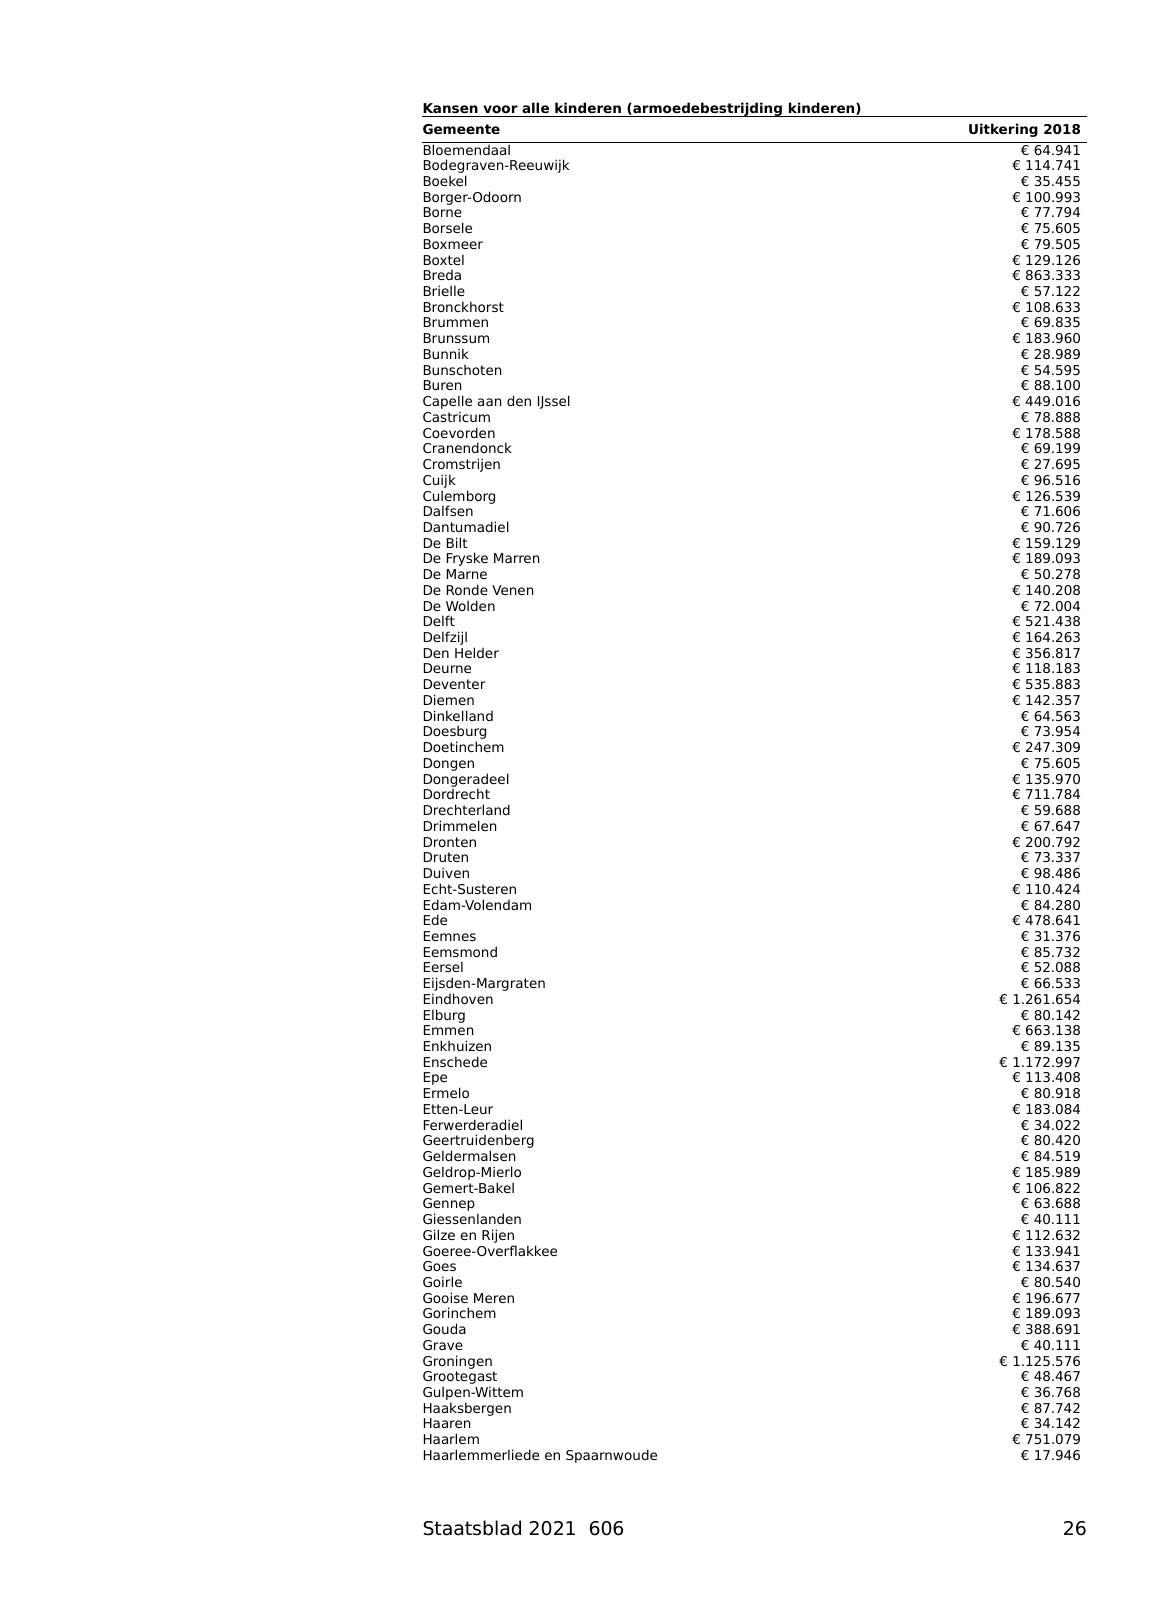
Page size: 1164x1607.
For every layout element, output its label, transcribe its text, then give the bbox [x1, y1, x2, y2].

table_cell Enschede [422, 1055, 862, 1070]
table_cell € 34.022 [863, 1118, 1087, 1133]
table_cell Etten-Leur [422, 1102, 862, 1117]
table_cell € 134.637 [863, 1259, 1087, 1275]
table_cell € 449.016 [863, 394, 1087, 410]
table_cell € 77.794 [863, 205, 1087, 221]
table_cell Drechterland [422, 803, 862, 819]
table_cell Gooise Meren [422, 1291, 862, 1306]
table_cell € 73.337 [863, 850, 1087, 866]
table_cell Dinkelland [422, 709, 862, 724]
table_cell € 87.742 [863, 1401, 1087, 1416]
table_cell Haaksbergen [422, 1401, 862, 1416]
table_cell Enkhuizen [422, 1039, 862, 1054]
table_cell € 164.263 [863, 630, 1087, 646]
table_cell € 63.688 [863, 1196, 1087, 1212]
table_cell € 126.539 [863, 488, 1087, 504]
table_cell € 356.817 [863, 646, 1087, 661]
table_cell € 140.208 [863, 583, 1087, 598]
table_cell Brielle [422, 284, 862, 299]
table_cell Gouda [422, 1322, 862, 1338]
table_cell € 80.142 [863, 1008, 1087, 1023]
table_cell € 50.278 [863, 567, 1087, 583]
table_cell € 59.688 [863, 803, 1087, 819]
table_cell Borsele [422, 221, 862, 237]
table_cell Goes [422, 1259, 862, 1275]
table_cell De Ronde Venen [422, 583, 862, 598]
table_cell € 1.125.576 [863, 1354, 1087, 1369]
table_cell € 118.183 [863, 661, 1087, 677]
table_cell € 75.605 [863, 756, 1087, 771]
table_cell Buren [422, 378, 862, 394]
table_cell € 388.691 [863, 1322, 1087, 1338]
table_cell Emmen [422, 1023, 862, 1039]
table_cell Boekel [422, 174, 862, 189]
table_cell Bronckhorst [422, 300, 862, 315]
table_cell Gorinchem [422, 1306, 862, 1322]
table_header Kansen voor alle kinderen (armoedebestrijding kinderen) [422, 100, 1087, 116]
table_cell Cranendonck [422, 441, 862, 457]
table_cell Gennep [422, 1196, 862, 1212]
table_cell € 69.199 [863, 441, 1087, 457]
table_cell € 28.989 [863, 347, 1087, 362]
table_cell Elburg [422, 1008, 862, 1023]
table_cell Eindhoven [422, 992, 862, 1007]
table_cell Eersel [422, 960, 862, 976]
table_cell Goeree-Overflakkee [422, 1243, 862, 1259]
table_cell € 48.467 [863, 1369, 1087, 1385]
table_cell Boxmeer [422, 237, 862, 252]
table_cell Ermelo [422, 1086, 862, 1102]
table_cell € 52.088 [863, 960, 1087, 976]
table_cell Deventer [422, 677, 862, 693]
table_cell € 183.960 [863, 331, 1087, 347]
table_cell € 27.695 [863, 457, 1087, 473]
table_cell € 114.741 [863, 158, 1087, 174]
table_cell Edam-Volendam [422, 897, 862, 913]
table_cell Gulpen-Wittem [422, 1385, 862, 1401]
table_cell € 178.588 [863, 425, 1087, 441]
table_cell Uitkering 2018 [863, 117, 1087, 142]
table_cell Den Helder [422, 646, 862, 661]
table_cell Ferwerderadiel [422, 1118, 862, 1133]
table_cell € 80.918 [863, 1086, 1087, 1102]
table_cell € 90.726 [863, 520, 1087, 536]
table_cell Groningen [422, 1354, 862, 1369]
table_cell Geldermalsen [422, 1149, 862, 1165]
table_cell € 98.486 [863, 866, 1087, 882]
table_cell € 159.129 [863, 536, 1087, 551]
table_cell € 35.455 [863, 174, 1087, 189]
table_cell Dantumadiel [422, 520, 862, 536]
table_cell € 478.641 [863, 913, 1087, 929]
table_cell Diemen [422, 693, 862, 708]
table_cell Dronten [422, 834, 862, 850]
table_cell Geertruidenberg [422, 1133, 862, 1149]
table_cell Coevorden [422, 425, 862, 441]
table_cell Eijsden-Margraten [422, 976, 862, 992]
table_cell Bodegraven-Reeuwijk [422, 158, 862, 174]
table_cell € 521.438 [863, 614, 1087, 630]
table_cell Delft [422, 614, 862, 630]
table_cell Haaren [422, 1416, 862, 1432]
table_cell € 1.172.997 [863, 1055, 1087, 1070]
table_cell € 106.822 [863, 1180, 1087, 1196]
table_cell Ede [422, 913, 862, 929]
table_cell € 200.792 [863, 834, 1087, 850]
table_cell Haarlem [422, 1432, 862, 1448]
table_cell De Fryske Marren [422, 551, 862, 567]
table_cell € 34.142 [863, 1416, 1087, 1432]
table_cell Doesburg [422, 724, 862, 740]
table_cell € 64.563 [863, 709, 1087, 724]
table_cell € 40.111 [863, 1338, 1087, 1353]
table_cell € 54.595 [863, 363, 1087, 378]
table_cell Goirle [422, 1275, 862, 1291]
table_cell € 183.084 [863, 1102, 1087, 1117]
table_cell Brummen [422, 315, 862, 331]
table_cell De Bilt [422, 536, 862, 551]
table_cell Dalfsen [422, 504, 862, 520]
table_cell Epe [422, 1070, 862, 1086]
table_cell Gemeente [422, 117, 862, 142]
table_cell Eemnes [422, 929, 862, 944]
table_cell De Marne [422, 567, 862, 583]
table_cell € 17.946 [863, 1448, 1087, 1463]
table_cell Dongen [422, 756, 862, 771]
table_cell Haarlemmerliede en Spaarnwoude [422, 1448, 862, 1463]
table_cell € 96.516 [863, 473, 1087, 488]
table_cell € 80.420 [863, 1133, 1087, 1149]
table_cell Giessenlanden [422, 1212, 862, 1228]
table_cell Druten [422, 850, 862, 866]
table_cell Capelle aan den IJssel [422, 394, 862, 410]
table_cell Echt-Susteren [422, 882, 862, 897]
table_cell Castricum [422, 410, 862, 425]
table_cell € 108.633 [863, 300, 1087, 315]
table_cell € 85.732 [863, 945, 1087, 960]
table_cell € 69.835 [863, 315, 1087, 331]
table_cell € 133.941 [863, 1243, 1087, 1259]
table_cell € 78.888 [863, 410, 1087, 425]
table_cell De Wolden [422, 599, 862, 614]
table_cell € 112.632 [863, 1228, 1087, 1243]
table_cell Bloemendaal [422, 143, 862, 158]
table_cell € 189.093 [863, 551, 1087, 567]
table_cell € 88.100 [863, 378, 1087, 394]
table_cell € 84.519 [863, 1149, 1087, 1165]
table_cell € 135.970 [863, 771, 1087, 787]
table_cell Deurne [422, 661, 862, 677]
table_cell € 863.333 [863, 268, 1087, 284]
table_cell € 89.135 [863, 1039, 1087, 1054]
table_cell € 142.357 [863, 693, 1087, 708]
table_cell € 185.989 [863, 1165, 1087, 1180]
table_cell € 36.768 [863, 1385, 1087, 1401]
table_cell Geldrop-Mierlo [422, 1165, 862, 1180]
table_cell Dongeradeel [422, 771, 862, 787]
table_cell Gemert-Bakel [422, 1180, 862, 1196]
table_cell € 110.424 [863, 882, 1087, 897]
table_cell Breda [422, 268, 862, 284]
table_cell € 663.138 [863, 1023, 1087, 1039]
table_cell € 196.677 [863, 1291, 1087, 1306]
table_cell Bunnik [422, 347, 862, 362]
table_cell € 535.883 [863, 677, 1087, 693]
table_cell € 79.505 [863, 237, 1087, 252]
table_cell € 31.376 [863, 929, 1087, 944]
table_cell Cuijk [422, 473, 862, 488]
table_cell € 189.093 [863, 1306, 1087, 1322]
table_cell Brunssum [422, 331, 862, 347]
table_cell € 57.122 [863, 284, 1087, 299]
table_cell € 64.941 [863, 143, 1087, 158]
table_cell Bunschoten [422, 363, 862, 378]
table_cell € 1.261.654 [863, 992, 1087, 1007]
table_cell Culemborg [422, 488, 862, 504]
table_cell € 100.993 [863, 190, 1087, 205]
table_cell Gilze en Rijen [422, 1228, 862, 1243]
table_cell € 247.309 [863, 740, 1087, 756]
table_cell Grootegast [422, 1369, 862, 1385]
table_cell € 71.606 [863, 504, 1087, 520]
table_cell € 40.111 [863, 1212, 1087, 1228]
table_cell Drimmelen [422, 819, 862, 834]
table_cell Borger-Odoorn [422, 190, 862, 205]
table_cell Cromstrijen [422, 457, 862, 473]
table_cell Doetinchem [422, 740, 862, 756]
table_cell € 75.605 [863, 221, 1087, 237]
table_cell € 67.647 [863, 819, 1087, 834]
table_cell Borne [422, 205, 862, 221]
table_cell € 711.784 [863, 787, 1087, 803]
table_cell € 73.954 [863, 724, 1087, 740]
table_cell Duiven [422, 866, 862, 882]
table_cell Boxtel [422, 253, 862, 268]
table_cell € 113.408 [863, 1070, 1087, 1086]
table_cell € 72.004 [863, 599, 1087, 614]
table_cell € 84.280 [863, 897, 1087, 913]
table_cell € 129.126 [863, 253, 1087, 268]
table_cell Dordrecht [422, 787, 862, 803]
table_cell € 66.533 [863, 976, 1087, 992]
table_cell Grave [422, 1338, 862, 1353]
table_cell Delfzijl [422, 630, 862, 646]
table_cell € 80.540 [863, 1275, 1087, 1291]
table_cell Eemsmond [422, 945, 862, 960]
table_cell € 751.079 [863, 1432, 1087, 1448]
